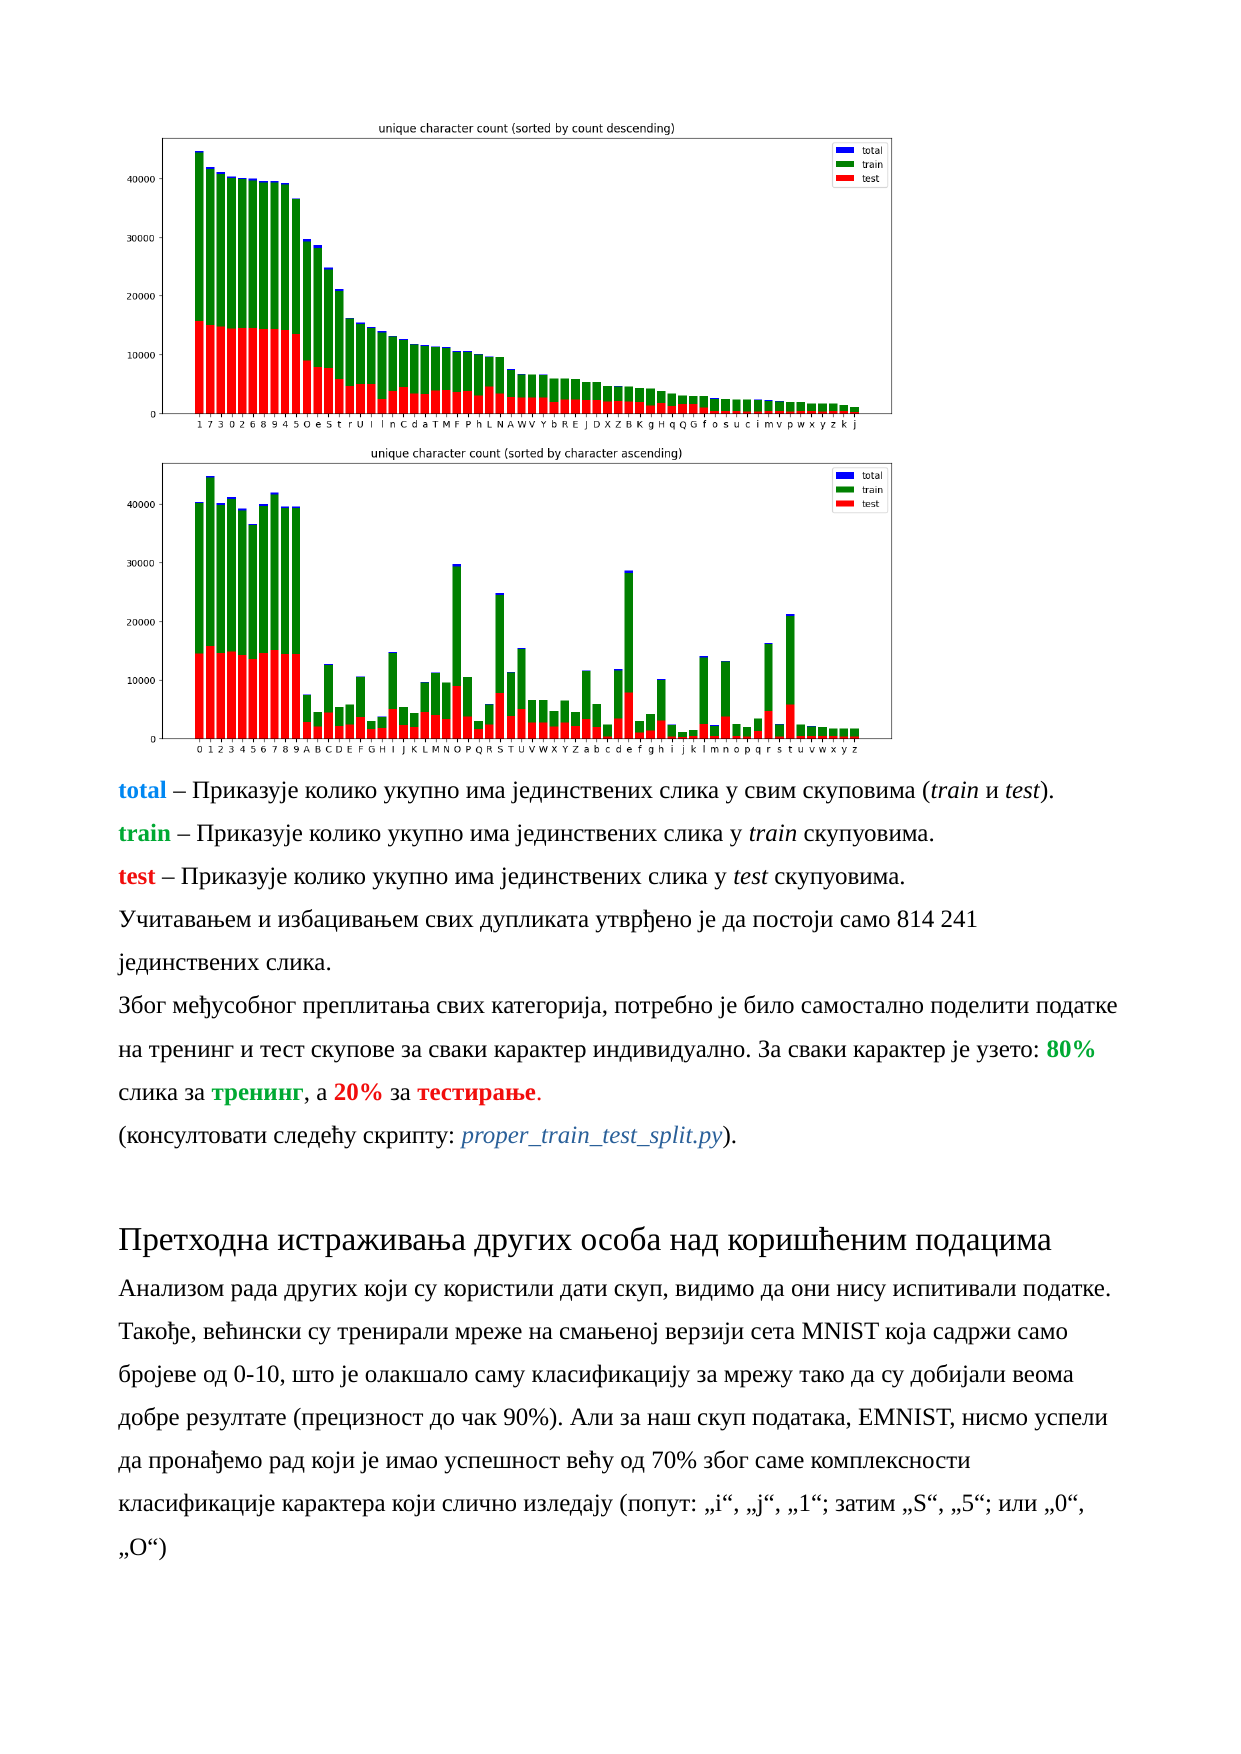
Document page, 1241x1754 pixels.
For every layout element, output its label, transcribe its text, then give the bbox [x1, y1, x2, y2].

text Због међусобног преплитања свих категорија, потребно је било самостално поделити податке на тренинг и тест скупове за сваки карактер индивидуално. За сваки карактер је узето: 80% слика за тренинг, а 20% за тестирање. (консултовати следећу скрипту: proper_train_test_split.py). [118, 991, 1122, 1149]
text Анализом рада других који су користили дати скуп, видимо да они нису испитивали податке. Такође, већински су тренирали мреже на смањеној верзији сета MNIST која садржи само бројеве од 0-10, што је олакшало саму класификацију за мрежу тако да су добијали веома добре резултате (прецизност до чак 90%). Али за наш скуп података, EMNIST, нисмо успели да пронађемо рад који је имао успешност већу од 70% због саме комплексности класификације карактера који слично изледају (попут: „i“, „j“, „1“; затим „S“, „5“; или „0“, „О“) [118, 1273, 1122, 1560]
subtitle Претходна истраживања других особа над коришћеним подацима [118, 1219, 1122, 1257]
picture [119, 116, 898, 761]
text Учитавањем и избацивањем свих дупликата утврђено је да постоји само 814 241 јединствених слика. [118, 904, 1122, 976]
text total – Приказује колико укупно има јединствених слика у свим скуповима (train и test). train – Приказује колико укупно има јединствених слика у train скупуовима. test – Приказује колико укупно има јединствених слика у test скупуовима. [118, 761, 1122, 890]
